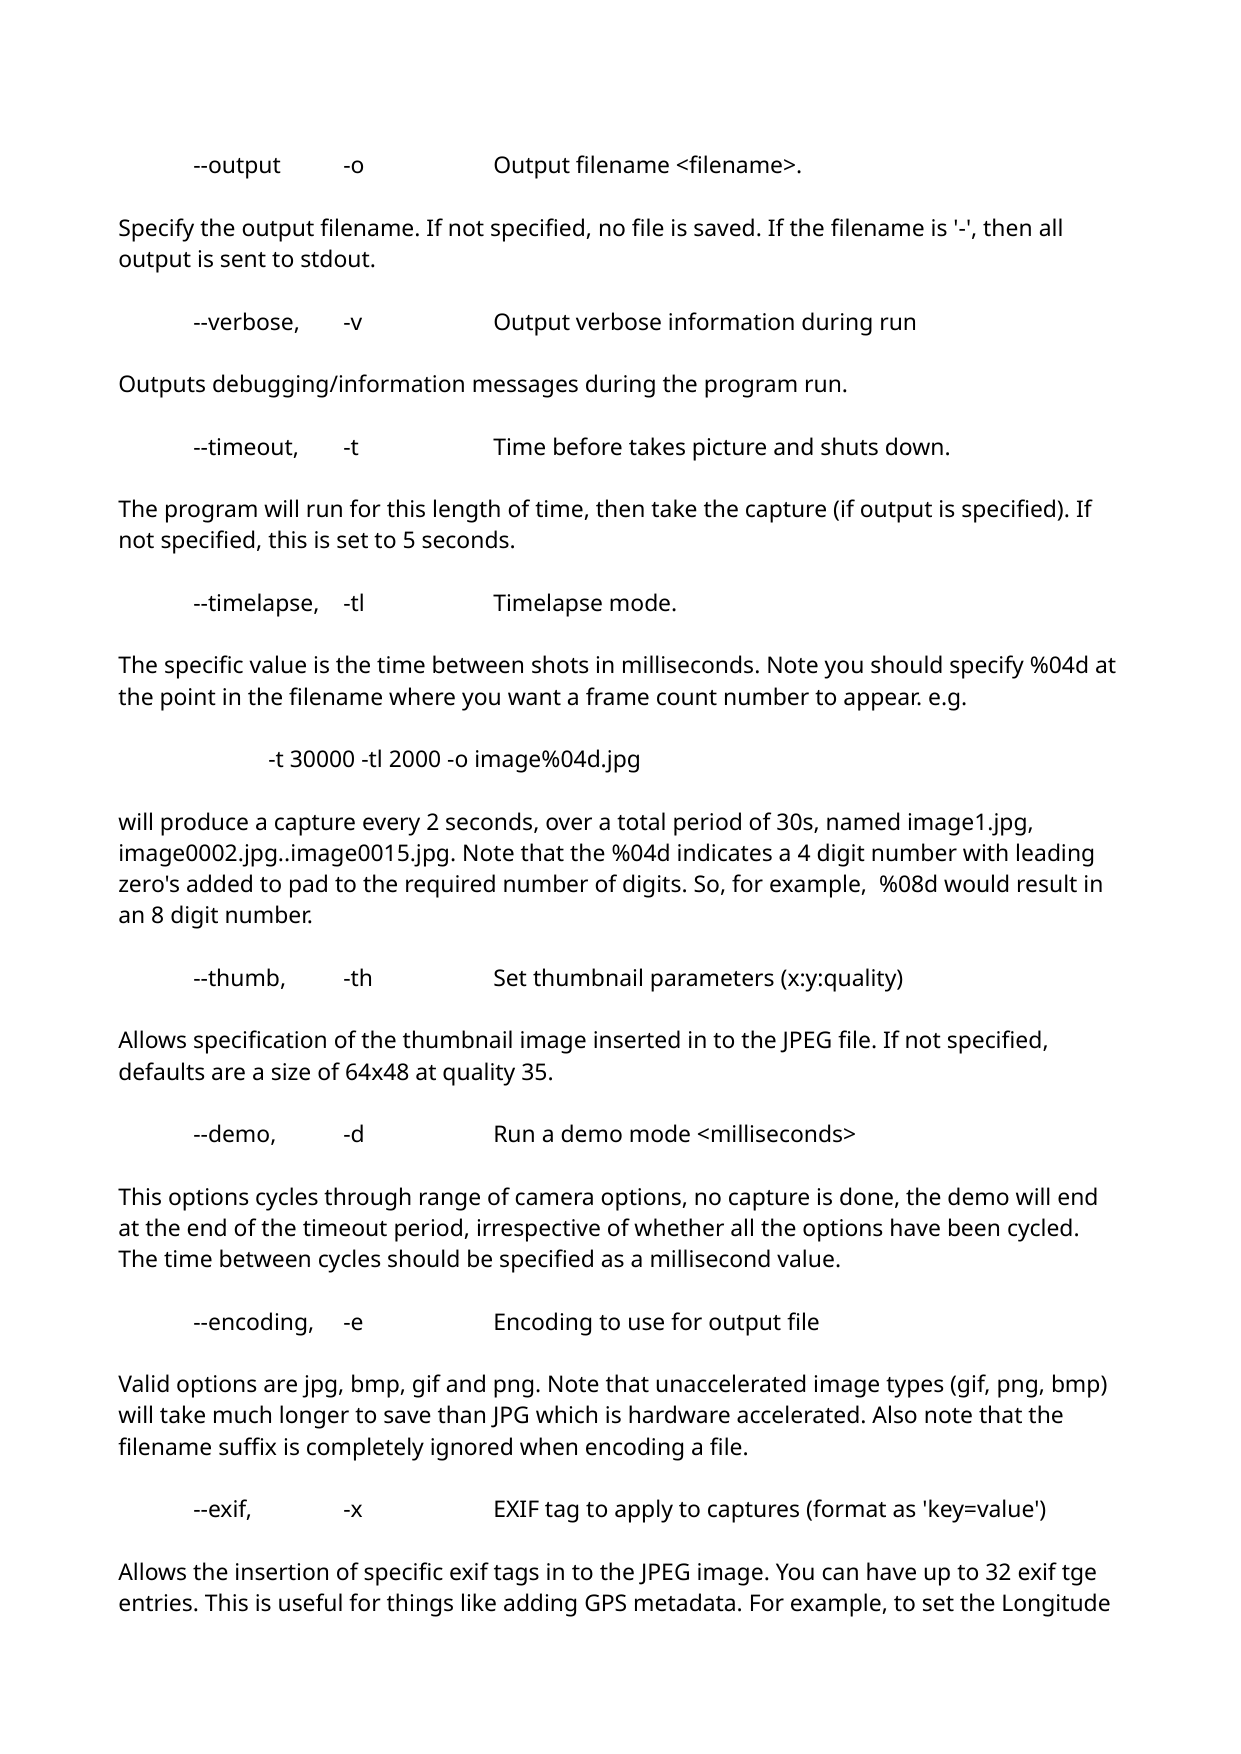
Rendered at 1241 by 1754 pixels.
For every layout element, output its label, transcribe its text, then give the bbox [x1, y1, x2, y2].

text --demo, -d Run a demo mode <milliseconds> [118, 1118, 1122, 1149]
text Allows specification of the thumbnail image inserted in to the JPEG file. If not specified, defaults are a size of 64x48 at quality 35. [118, 1024, 1122, 1087]
text --verbose, -v Output verbose information during run [118, 306, 1122, 337]
text -t 30000 -tl 2000 -o image%04d.jpg [118, 743, 1122, 774]
text This options cycles through range of camera options, no capture is done, the demo will end at the end of the timeout period, irrespective of whether all the options have been cycled. The time between cycles should be specified as a millisecond value. [118, 1181, 1122, 1274]
text The specific value is the time between shots in milliseconds. Note you should specify %04d at the point in the filename where you want a frame count number to appear. e.g. [118, 649, 1122, 712]
text Specify the output filename. If not specified, no file is saved. If the filename is '-', then all output is sent to stdout. [118, 212, 1122, 274]
text --timeout, -t Time before takes picture and shuts down. [118, 431, 1122, 462]
text --thumb, -th Set thumbnail parameters (x:y:quality) [118, 962, 1122, 993]
text Valid options are jpg, bmp, gif and png. Note that unaccelerated image types (gif, png, bmp) will take much longer to save than JPG which is hardware accelerated. Also note that the filename suffix is completely ignored when encoding a file. [118, 1368, 1122, 1462]
text Outputs debugging/information messages during the program run. [118, 368, 1122, 399]
text The program will run for this length of time, then take the capture (if output is specified). If not specified, this is set to 5 seconds. [118, 493, 1122, 556]
text --encoding, -e Encoding to use for output file [118, 1306, 1122, 1337]
text will produce a capture every 2 seconds, over a total period of 30s, named image1.jpg, image0002.jpg..image0015.jpg. Note that the %04d indicates a 4 digit number with leading zero's added to pad to the required number of digits. So, for example, %08d would result in an 8 digit number. [118, 806, 1122, 931]
text --timelapse, -tl Timelapse mode. [118, 587, 1122, 618]
text Allows the insertion of specific exif tags in to the JPEG image. You can have up to 32 exif tge entries. This is useful for things like adding GPS metadata. For example, to set the Longitude [118, 1556, 1122, 1618]
text --exif, -x EXIF tag to apply to captures (format as 'key=value') [118, 1493, 1122, 1524]
text --output -o Output filename <filename>. [118, 149, 1122, 181]
